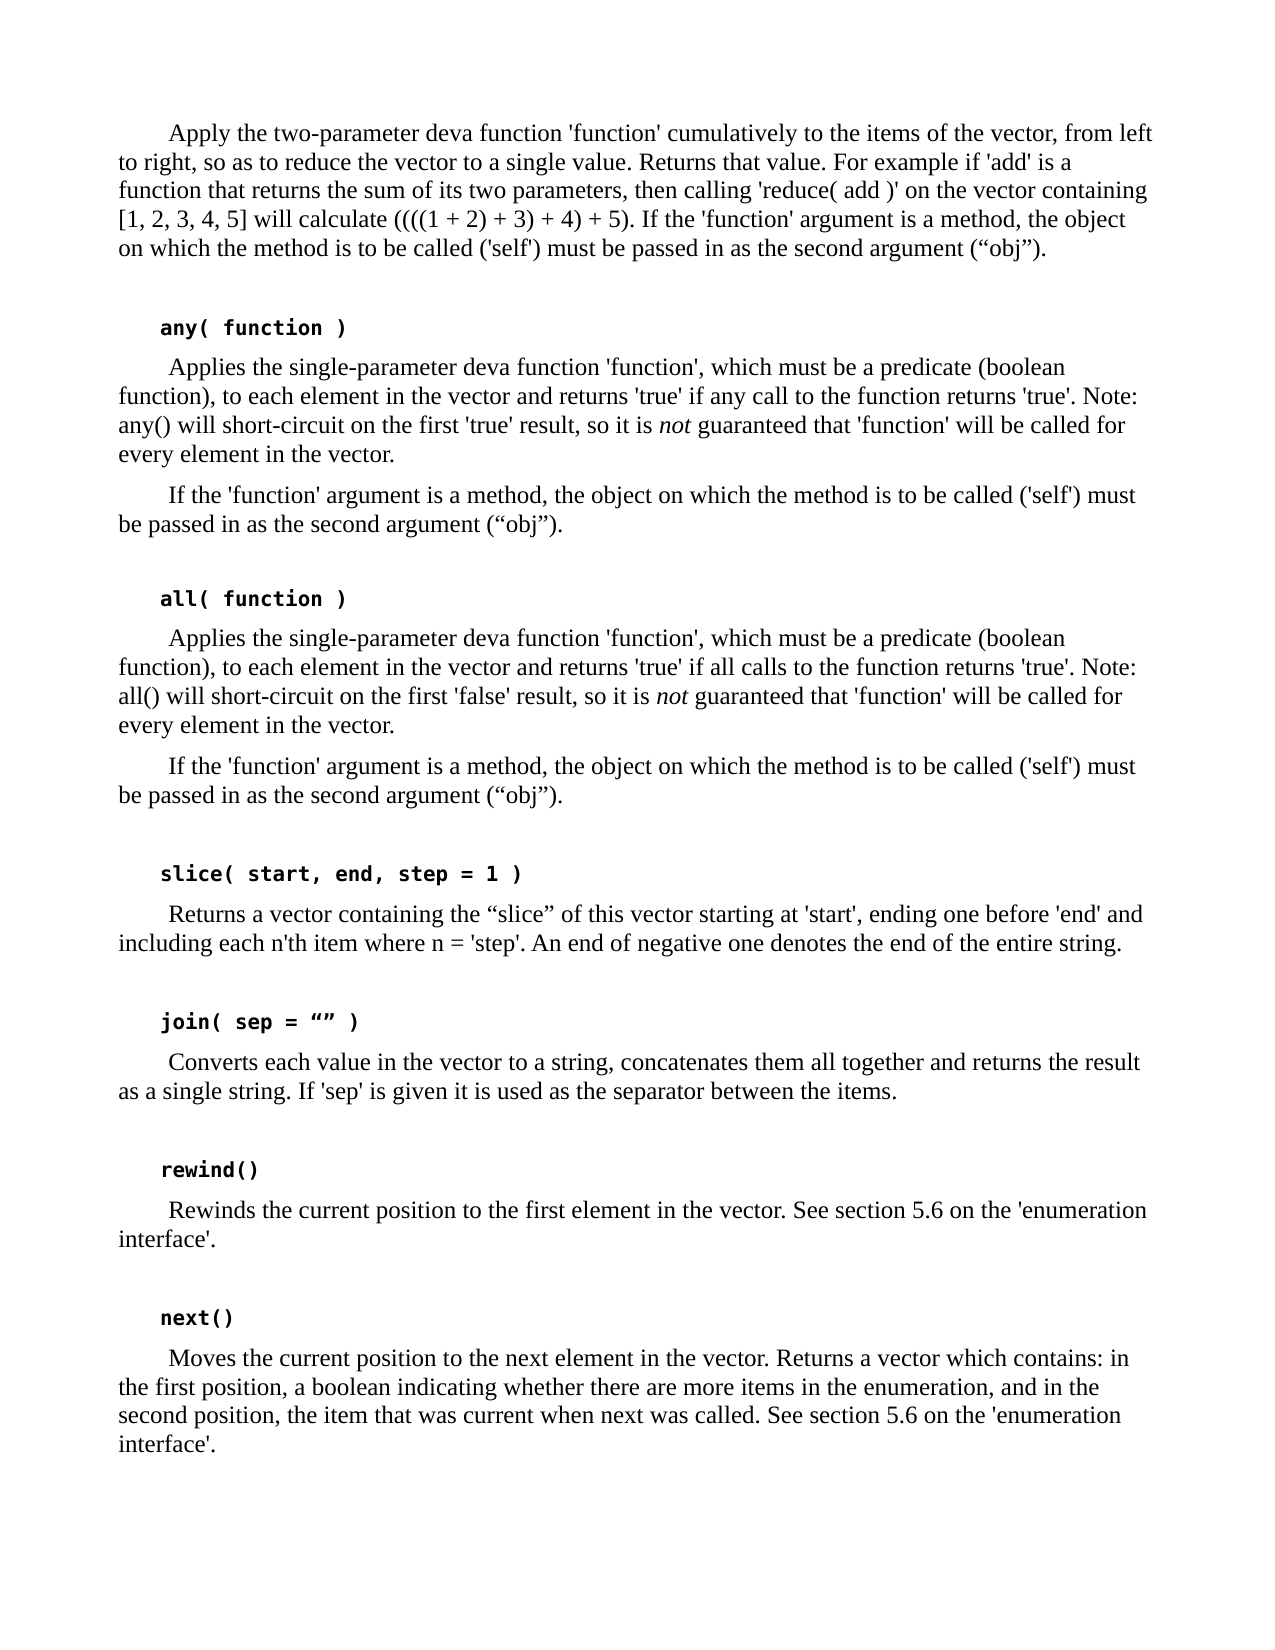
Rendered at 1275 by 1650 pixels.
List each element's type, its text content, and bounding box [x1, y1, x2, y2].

text Rewinds the current position to the first element in the vector. See section 5.6 on the 'enumeration interface'. [118, 1195, 1157, 1252]
text any( function ) [118, 316, 1157, 340]
text Returns a vector containing the “slice” of this vector starting at 'start', ending one before 'end' and including each n'th item where n = 'step'. An end of negative one denotes the end of the entire string. [118, 899, 1157, 956]
text next() [118, 1306, 1157, 1331]
text Apply the two-parameter deva function 'function' cumulatively to the items of the vector, from left to right, so as to reduce the vector to a single value. Returns that value. For example if 'add' is a function that returns the sum of its two parameters, then calling 'reduce( add )' on the vector containing [1, 2, 3, 4, 5] will calculate ((((1 + 2) + 3) + 4) + 5). If the 'function' argument is a method, the object on which the method is to be called ('self') must be passed in as the second argument (“obj”). [118, 118, 1157, 262]
text slice( start, end, step = 1 ) [118, 862, 1157, 886]
text rewind() [118, 1158, 1157, 1182]
text all( function ) [118, 587, 1157, 611]
text Converts each value in the vector to a string, concatenates them all together and returns the result as a single string. If 'sep' is given it is used as the separator between the items. [118, 1047, 1157, 1104]
text Applies the single-parameter deva function 'function', which must be a predicate (boolean function), to each element in the vector and returns 'true' if any call to the function returns 'true'. Note: any() will short-circuit on the first 'true' result, so it is not guaranteed that 'function' will be called for every element in the vector. [118, 352, 1157, 467]
text join( sep = “” ) [118, 1010, 1157, 1034]
text If the 'function' argument is a method, the object on which the method is to be called ('self') must be passed in as the second argument (“obj”). [118, 480, 1157, 537]
text If the 'function' argument is a method, the object on which the method is to be called ('self') must be passed in as the second argument (“obj”). [118, 751, 1157, 808]
text Applies the single-parameter deva function 'function', which must be a predicate (boolean function), to each element in the vector and returns 'true' if all calls to the function returns 'true'. Note: all() will short-circuit on the first 'false' result, so it is not guaranteed that 'function' will be called for every element in the vector. [118, 623, 1157, 738]
text Moves the current position to the next element in the vector. Returns a vector which contains: in the first position, a boolean indicating whether there are more items in the enumeration, and in the second position, the item that was current when next was called. See section 5.6 on the 'enumeration interface'. [118, 1343, 1157, 1458]
